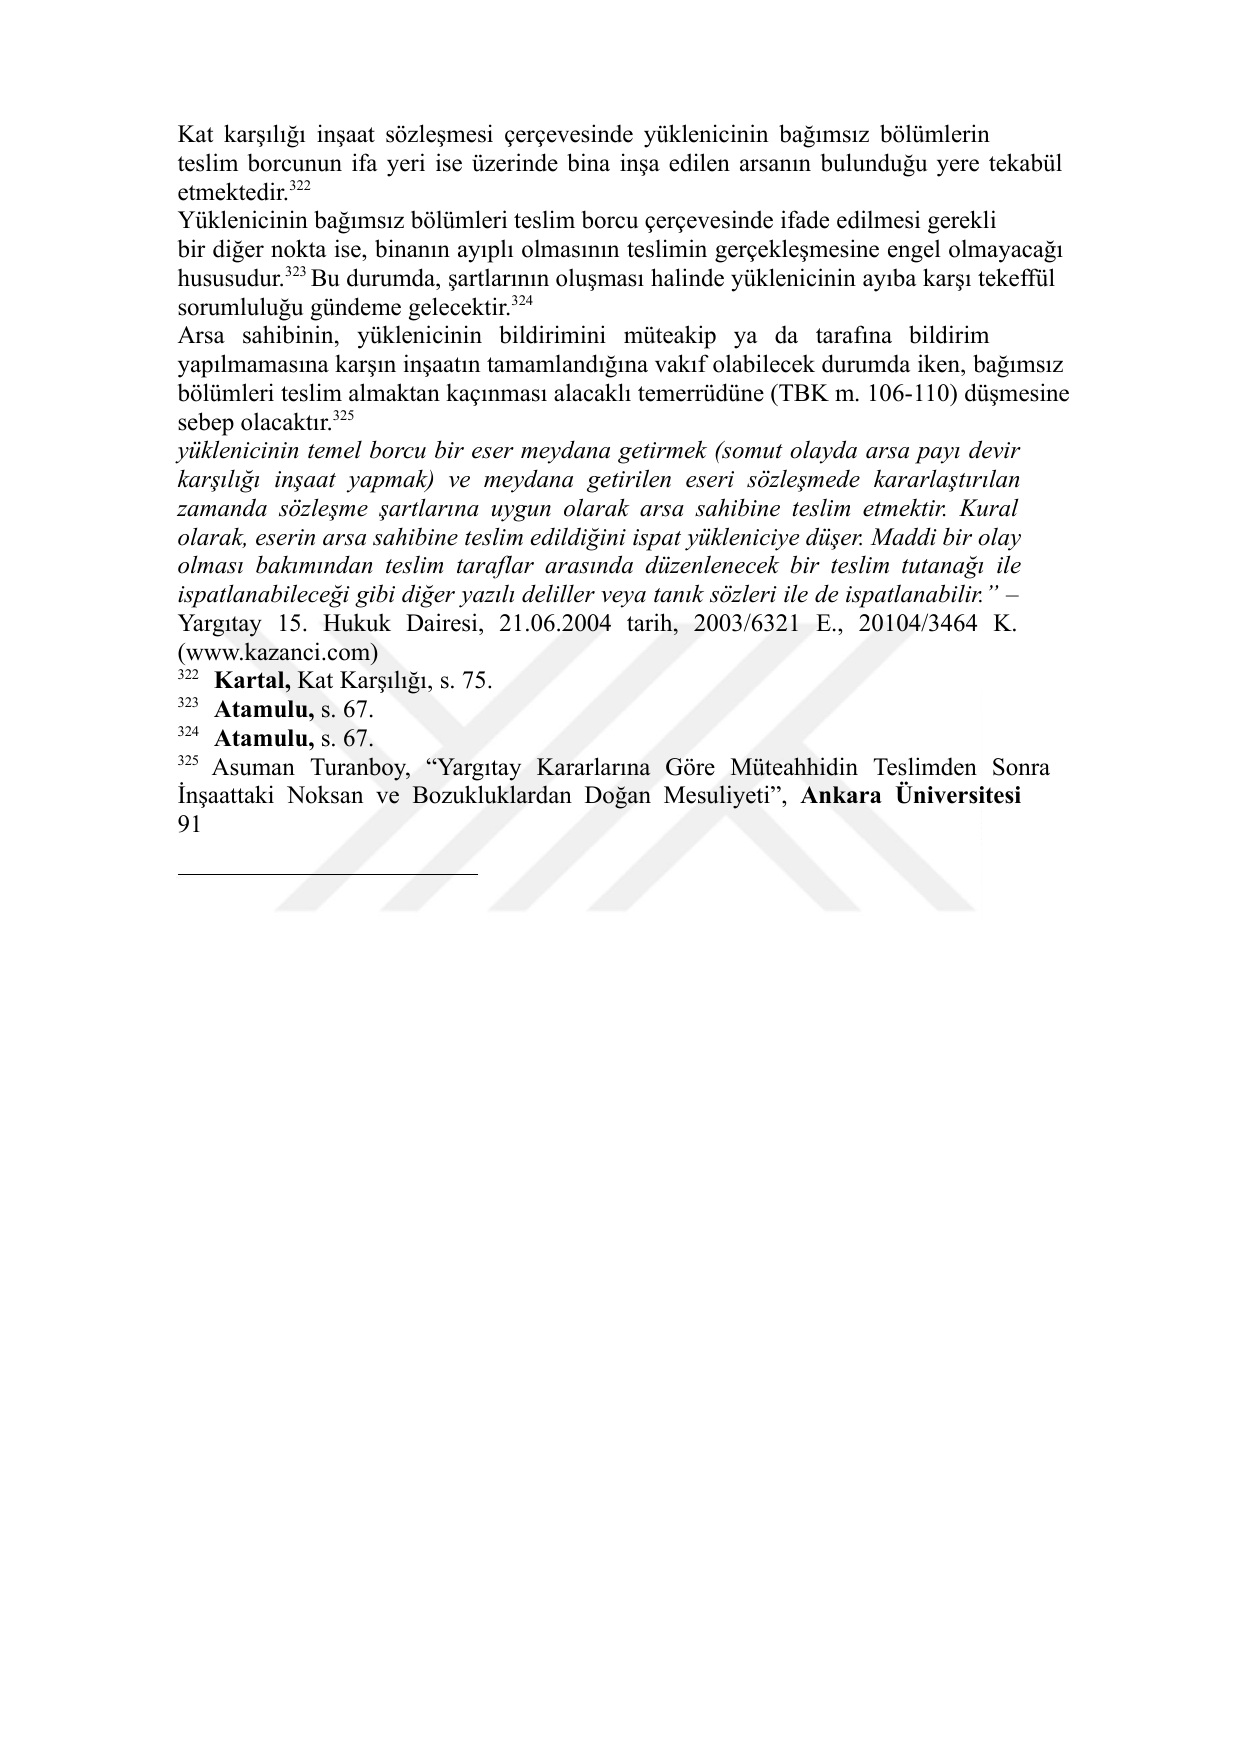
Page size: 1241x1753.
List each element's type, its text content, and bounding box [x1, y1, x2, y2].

text sorumluluğu gündeme gelecektir.324 [177, 292, 1230, 321]
text etmektedir.322 [177, 177, 1230, 206]
text yapılmamasına karşın inşaatın tamamlandığına vakıf olabilecek durumda iken, bağımsız [177, 349, 1230, 378]
text 324 Atamulu, s. 67. [177, 723, 1230, 752]
text sebep olacaktır.325 [177, 407, 1230, 436]
text olması bakımından teslim taraflar arasında düzenlenecek bir teslim tutanağı ile [177, 551, 1230, 579]
text bölümleri teslim almaktan kaçınması alacaklı temerrüdüne (TBK m. 106-110) düşmesine [177, 378, 1230, 407]
text bir diğer nokta ise, binanın ayıplı olmasının teslimin gerçekleşmesine engel olmayacağı [177, 234, 1230, 263]
text 323 Atamulu, s. 67. [177, 694, 1230, 723]
text (www.kazanci.com) [177, 637, 1230, 666]
text 91 [177, 809, 1230, 838]
text Arsa sahibinin, yüklenicinin bildirimini müteakip ya da tarafına bildirim [177, 321, 1230, 349]
text 325 Asuman Turanboy, “Yargıtay Kararlarına Göre Müteahhidin Teslimden Sonra [177, 752, 1230, 781]
text yüklenicinin temel borcu bir eser meydana getirmek (somut olayda arsa payı devir [177, 436, 1230, 464]
text Kat karşılığı inşaat sözleşmesi çerçevesinde yüklenicinin bağımsız bölümlerin [177, 119, 1230, 148]
text teslim borcunun ifa yeri ise üzerinde bina inşa edilen arsanın bulunduğu yere tekabül [177, 148, 1230, 177]
text Yargıtay 15. Hukuk Dairesi, 21.06.2004 tarih, 2003/6321 E., 20104/3464 K. [177, 608, 1230, 637]
text Yüklenicinin bağımsız bölümleri teslim borcu çerçevesinde ifade edilmesi gerekli [177, 206, 1230, 234]
text 322 Kartal, Kat Karşılığı, s. 75. [177, 666, 1230, 694]
text İnşaattaki Noksan ve Bozukluklardan Doğan Mesuliyeti”, Ankara Üniversitesi [177, 781, 1230, 809]
text karşılığı inşaat yapmak) ve meydana getirilen eseri sözleşmede kararlaştırılan [177, 464, 1230, 493]
text olarak, eserin arsa sahibine teslim edildiğini ispat yükleniciye düşer. Maddi bir olay [177, 522, 1230, 551]
text hususudur.323 Bu durumda, şartlarının oluşması halinde yüklenicinin ayıba karşı tekeffül [177, 263, 1230, 292]
picture [175, 612, 982, 921]
text zamanda sözleşme şartlarına uygun olarak arsa sahibine teslim etmektir. Kural [177, 493, 1230, 522]
text ispatlanabileceği gibi diğer yazılı deliller veya tanık sözleri ile de ispatlanabilir.” – [177, 579, 1230, 608]
